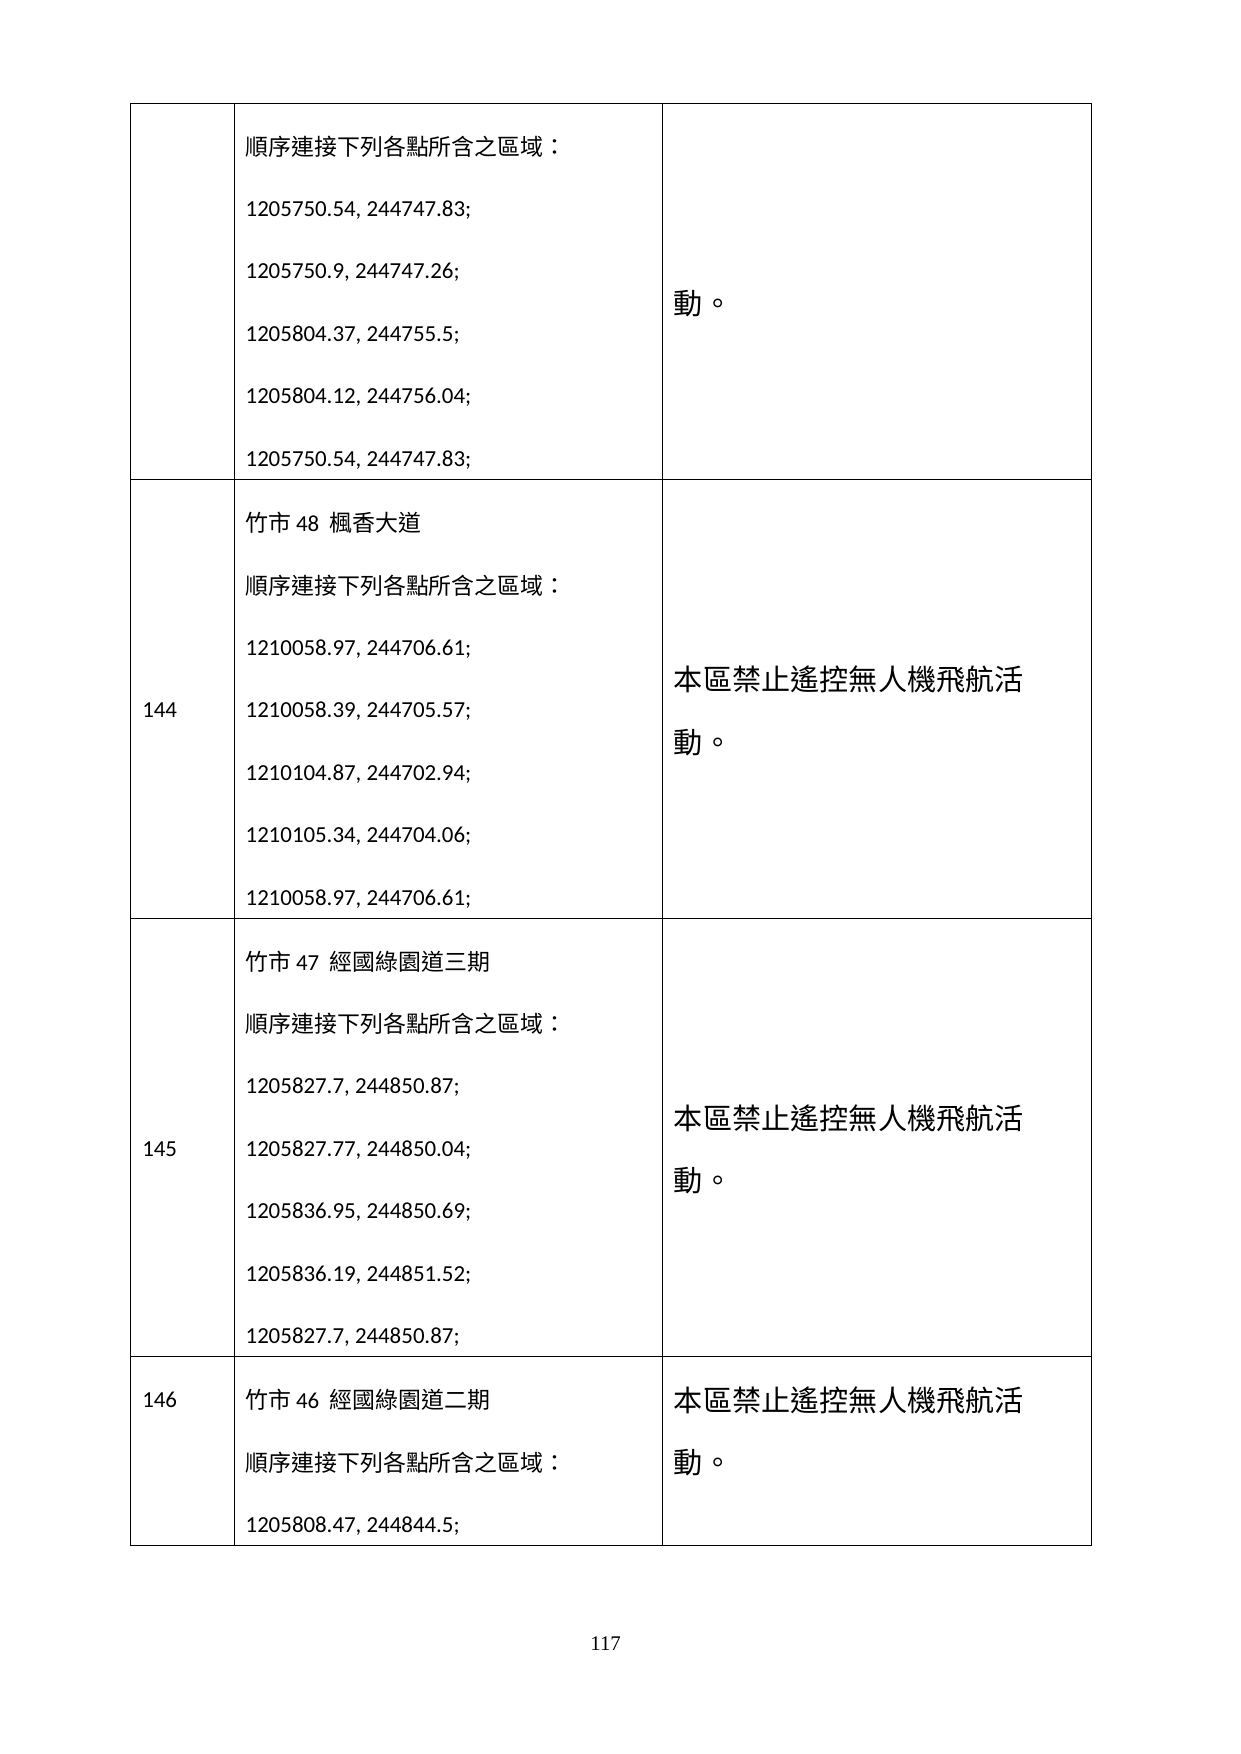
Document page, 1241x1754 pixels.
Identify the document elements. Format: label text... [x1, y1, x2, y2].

table_cell 145 [131, 919, 234, 1356]
table_cell 竹市48 楓香大道 順序連接下列各點所含之區域： 1210058.97, 244706.61; 1210058.39, 244705.57; 1210104.87, 244702.94; 1210105.34, 244704.06; 1210058.97, 244706.61; [235, 480, 662, 917]
table_cell 動。 [663, 104, 1091, 479]
table_cell 本區禁止遙控無人機飛航活動。 [663, 1357, 1091, 1544]
table_cell 144 [131, 480, 234, 917]
table_cell 146 [131, 1357, 234, 1544]
table_cell 順序連接下列各點所含之區域： 1205750.54, 244747.83; 1205750.9, 244747.26; 1205804.37, 244755.5; 1205804.12, 244756.04; 1205750.54, 244747.83; [235, 104, 662, 479]
table_cell 竹市47 經國綠園道三期 順序連接下列各點所含之區域： 1205827.7, 244850.87; 1205827.77, 244850.04; 1205836.95, 244850.69; 1205836.19, 244851.52; 1205827.7, 244850.87; [235, 919, 662, 1356]
table_cell [131, 104, 234, 479]
table_cell 本區禁止遙控無人機飛航活動。 [663, 919, 1091, 1356]
table_cell 竹市46 經國綠園道二期 順序連接下列各點所含之區域： 1205808.47, 244844.5; [235, 1357, 662, 1544]
table_cell 本區禁止遙控無人機飛航活動。 [663, 480, 1091, 917]
